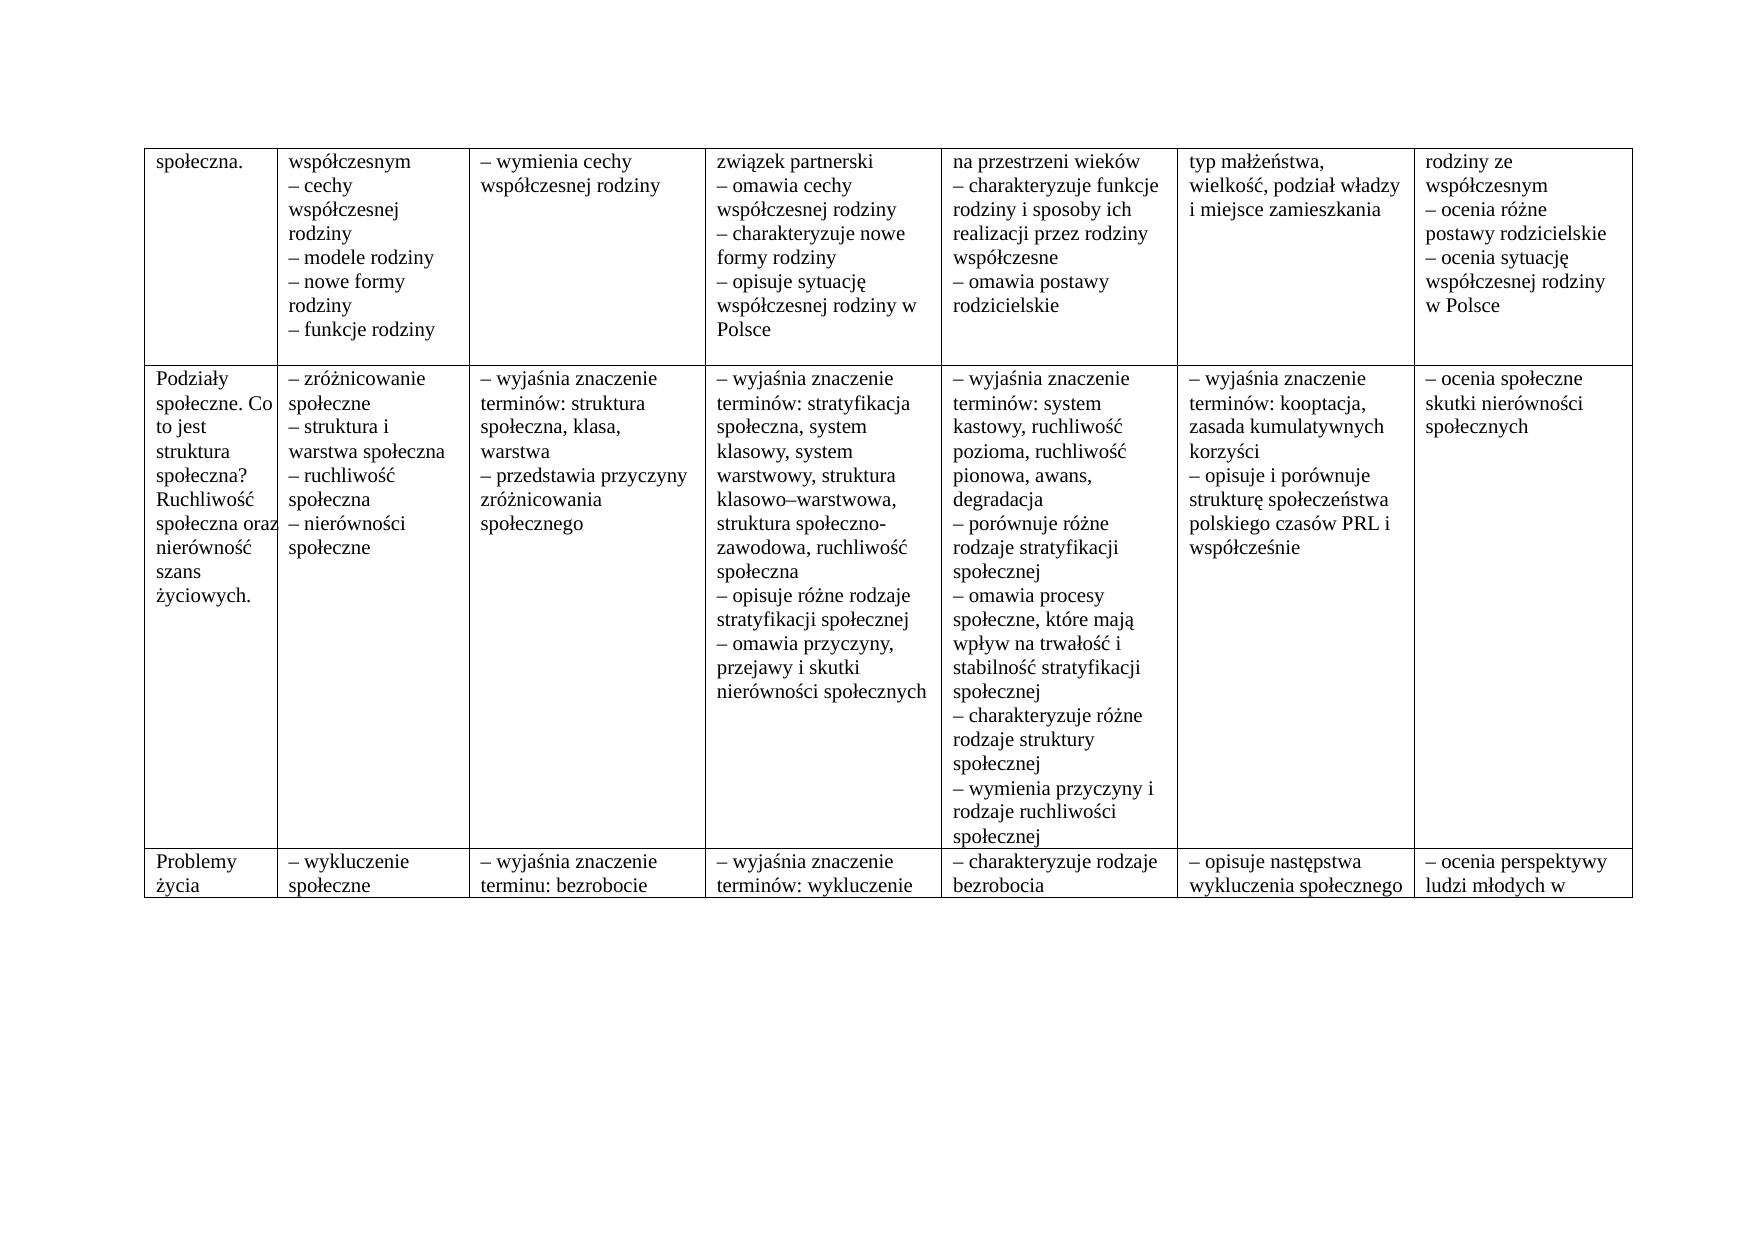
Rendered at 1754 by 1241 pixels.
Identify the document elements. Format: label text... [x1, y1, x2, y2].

table_cell społeczna. [145, 149, 277, 365]
table_cell – wyjaśnia znaczenie terminów: stratyfikacja społeczna, system klasowy, system warstwowy, struktura klasowo–warstwowa, struktura społeczno-zawodowa, ruchliwość społeczna – opisuje różne rodzaje stratyfikacji społecznej – omawia przyczyny, przejawy i skutki nierówności społecznych [706, 366, 941, 848]
table_cell – charakteryzuje rodzaje bezrobocia [942, 849, 1177, 897]
table_cell rodziny ze współczesnym – ocenia różne postawy rodzicielskie – ocenia sytuację współczesnej rodziny w Polsce [1415, 149, 1632, 365]
table_cell – wymienia cechy współczesnej rodziny [470, 149, 705, 365]
table_cell – wyjaśnia znaczenie terminów: system kastowy, ruchliwość pozioma, ruchliwość pionowa, awans, degradacja – porównuje różne rodzaje stratyfikacji społecznej – omawia procesy społeczne, które mają wpływ na trwałość i stabilność stratyfikacji społecznej – charakteryzuje różne rodzaje struktury społecznej – wymienia przyczyny i rodzaje ruchliwości społecznej [942, 366, 1177, 848]
table_cell – wyjaśnia znaczenie terminów: kooptacja, zasada kumulatywnych korzyści – opisuje i porównuje strukturę społeczeństwa polskiego czasów PRL i współcześnie [1178, 366, 1414, 848]
table_cell – ocenia społeczne skutki nierówności społecznych [1415, 366, 1632, 848]
table_cell – wyjaśnia znaczenie terminu: bezrobocie [470, 849, 705, 897]
table_cell – wykluczenie społeczne [278, 849, 469, 897]
table_cell Podziały społeczne. Co to jest struktura społeczna? Ruchliwość społeczna oraz nierówność szans życiowych. [145, 366, 277, 848]
table_cell – zróżnicowanie społeczne – struktura i warstwa społeczna – ruchliwość społeczna – nierówności społeczne [278, 366, 469, 848]
table_cell współczesnym – cechy współczesnej rodziny – modele rodziny – nowe formy rodziny – funkcje rodziny [278, 149, 469, 365]
table_cell typ małżeństwa, wielkość, podział władzy i miejsce zamieszkania [1178, 149, 1414, 365]
table_cell – wyjaśnia znaczenie terminów: struktura społeczna, klasa, warstwa – przedstawia przyczyny zróżnicowania społecznego [470, 366, 705, 848]
table_cell – opisuje następstwa wykluczenia społecznego [1178, 849, 1414, 897]
table_cell – wyjaśnia znaczenie terminów: wykluczenie [706, 849, 941, 897]
table_cell związek partnerski – omawia cechy współczesnej rodziny – charakteryzuje nowe formy rodziny – opisuje sytuację współczesnej rodziny w Polsce [706, 149, 941, 365]
table_cell Problemy życia [145, 849, 277, 897]
table_cell – ocenia perspektywy ludzi młodych w [1415, 849, 1632, 897]
table_cell na przestrzeni wieków – charakteryzuje funkcje rodziny i sposoby ich realizacji przez rodziny współczesne – omawia postawy rodzicielskie [942, 149, 1177, 365]
